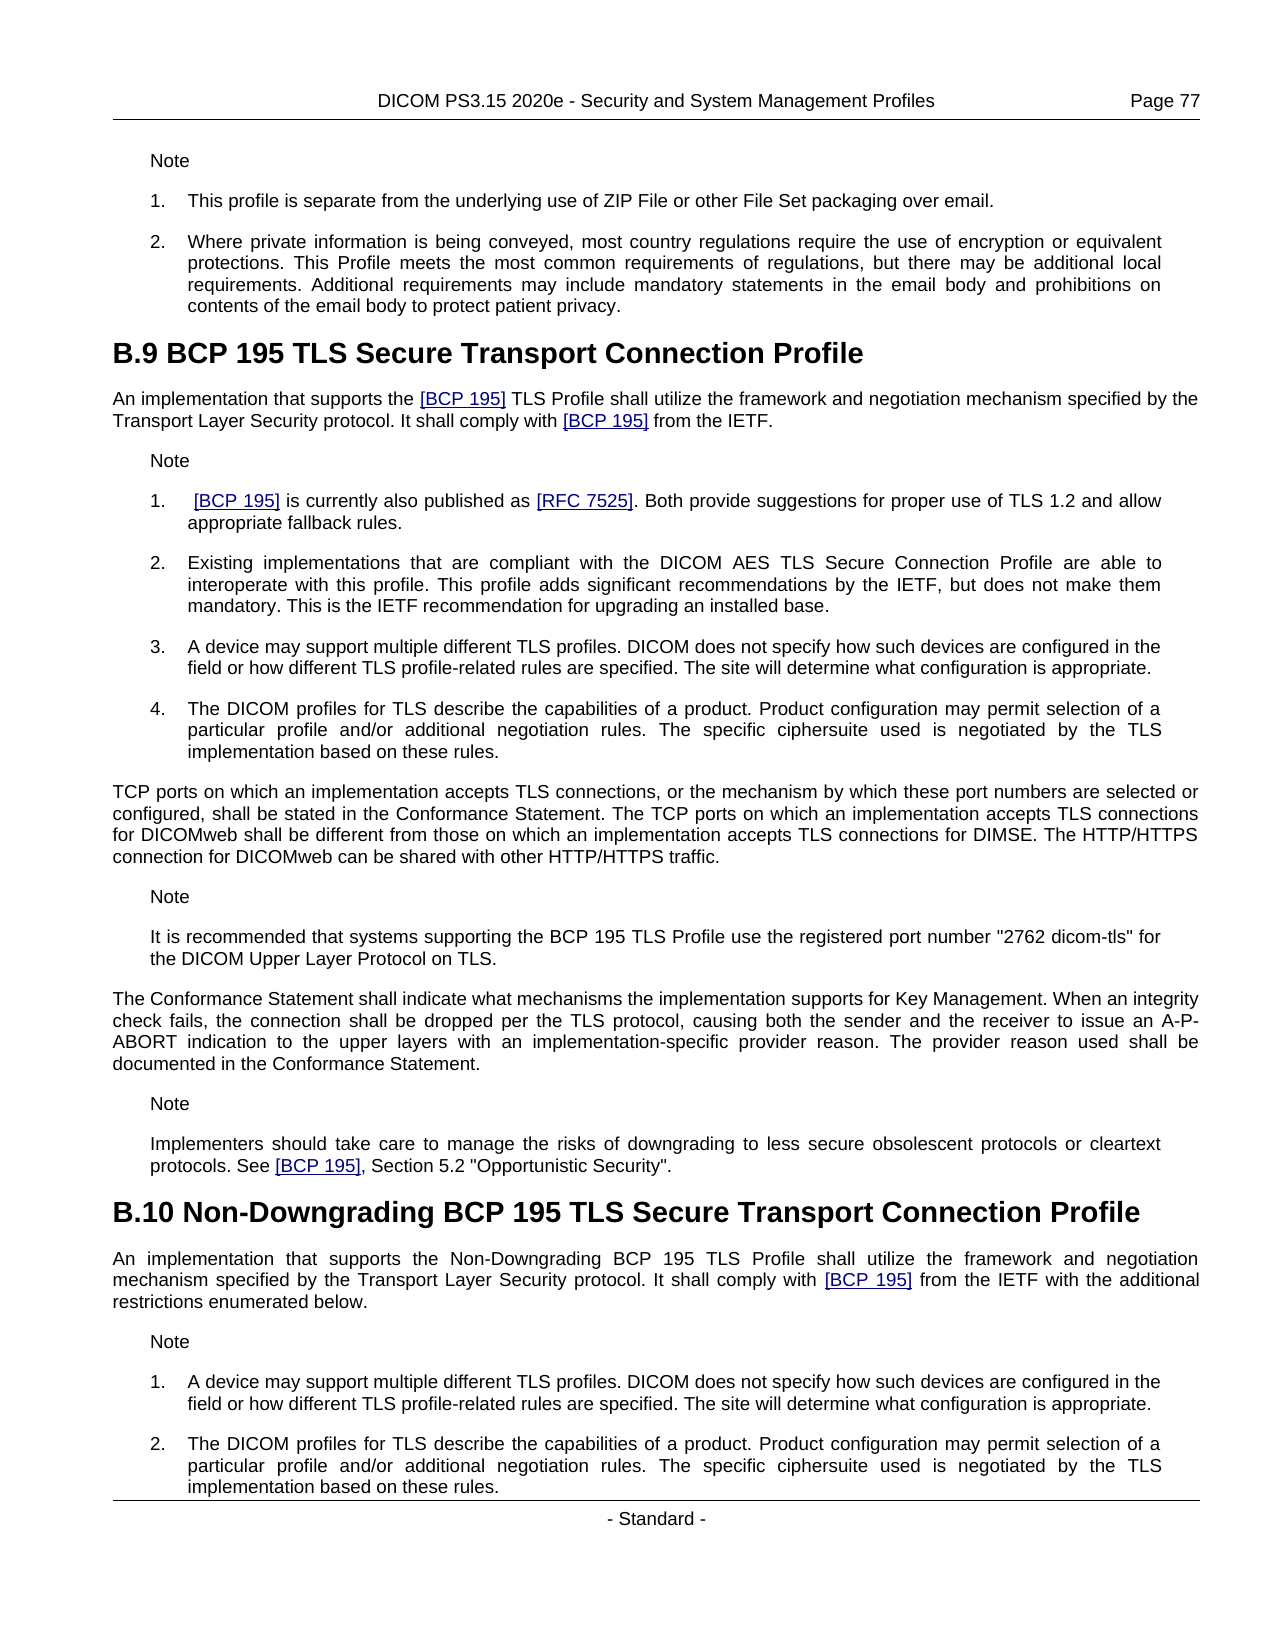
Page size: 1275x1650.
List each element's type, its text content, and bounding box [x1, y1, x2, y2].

text Implementers should take care to manage the risks of downgrading to less secure obsolescent protocols or cleartext protocols. See [BCP 195], Section 5.2 "Opportunistic Security". [150, 1133, 1162, 1176]
text 1. [BCP 195] is currently also published as [RFC 7525]. Both provide suggestions for proper use of TLS 1.2 and allow appropriate fallback rules. [150, 490, 1162, 533]
text 1. A device may support multiple different TLS profiles. DICOM does not specify how such devices are configured in the field or how different TLS profile-related rules are specified. The site will determine what configuration is appropriate. [150, 1371, 1162, 1414]
text 3. A device may support multiple different TLS profiles. DICOM does not specify how such devices are configured in the field or how different TLS profile-related rules are specified. The site will determine what configuration is appropriate. [150, 635, 1162, 678]
text Note [150, 450, 1162, 471]
text Note [150, 1331, 1162, 1352]
text An implementation that supports the [BCP 195] TLS Profile shall utilize the framework and negotiation mechanism specified by the Transport Layer Security protocol. It shall comply with [BCP 195] from the IETF. [112, 388, 1200, 431]
text An implementation that supports the Non-Downgrading BCP 195 TLS Profile shall utilize the framework and negotiation mechanism specified by the Transport Layer Security protocol. It shall comply with [BCP 195] from the IETF with the additional restrictions enumerated below. [112, 1247, 1200, 1312]
text 1. This profile is separate from the underlying use of ZIP File or other File Set packaging over email. [150, 190, 1162, 212]
text It is recommended that systems supporting the BCP 195 TLS Profile use the registered port number "2762 dicom-tls" for the DICOM Upper Layer Protocol on TLS. [150, 926, 1162, 969]
text 2. Existing implementations that are compliant with the DICOM AES TLS Secure Connection Profile are able to interoperate with this profile. This profile adds significant recommendations by the IETF, but does not make them mandatory. This is the IETF recommendation for upgrading an installed base. [150, 552, 1162, 617]
text 2. Where private information is being conveyed, most country regulations require the use of encryption or equivalent protections. This Profile meets the most common requirements of regulations, but there may be additional local requirements. Additional requirements may include mandatory statements in the email body and prohibitions on contents of the email body to protect patient privacy. [150, 231, 1162, 317]
text Note [150, 886, 1162, 907]
text TCP ports on which an implementation accepts TLS connections, or the mechanism by which these port numbers are selected or configured, shall be stated in the Conformance Statement. The TCP ports on which an implementation accepts TLS connections for DICOMweb shall be different from those on which an implementation accepts TLS connections for DIMSE. The HTTP/HTTPS connection for DICOMweb can be shared with other HTTP/HTTPS traffic. [112, 781, 1200, 867]
text Note [150, 150, 1162, 172]
text B.9 BCP 195 TLS Secure Transport Connection Profile [112, 336, 1200, 369]
text 4. The DICOM profiles for TLS describe the capabilities of a product. Product configuration may permit selection of a particular profile and/or additional negotiation rules. The specific ciphersuite used is negotiated by the TLS implementation based on these rules. [150, 697, 1162, 762]
text Note [150, 1093, 1162, 1114]
text The Conformance Statement shall indicate what mechanisms the implementation supports for Key Management. When an integrity check fails, the connection shall be dropped per the TLS protocol, causing both the sender and the receiver to issue an A-P-ABORT indication to the upper layers with an implementation-specific provider reason. The provider reason used shall be documented in the Conformance Statement. [112, 988, 1200, 1074]
text B.10 Non-Downgrading BCP 195 TLS Secure Transport Connection Profile [112, 1195, 1200, 1229]
text 2. The DICOM profiles for TLS describe the capabilities of a product. Product configuration may permit selection of a particular profile and/or additional negotiation rules. The specific ciphersuite used is negotiated by the TLS implementation based on these rules. [150, 1433, 1162, 1498]
